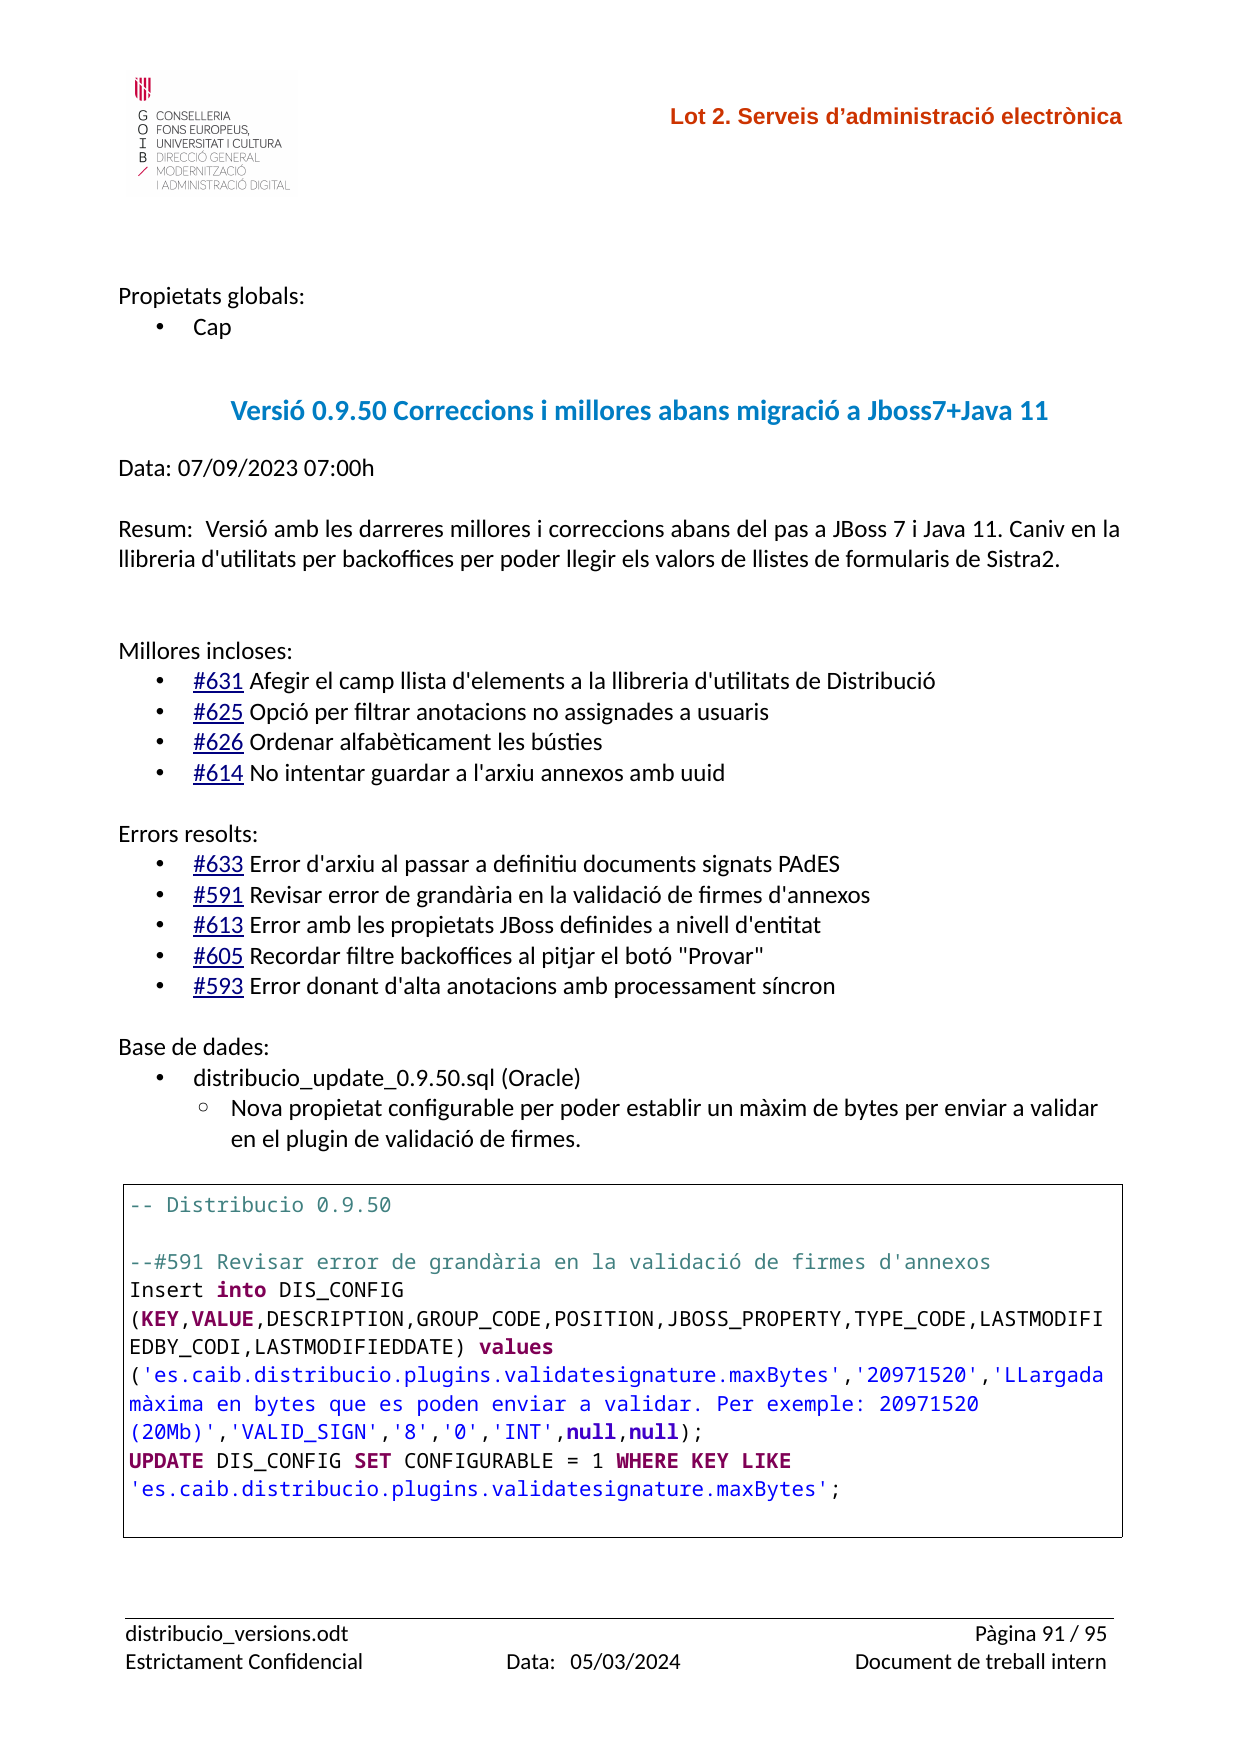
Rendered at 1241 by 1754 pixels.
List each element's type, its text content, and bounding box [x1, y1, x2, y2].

picture [126, 70, 299, 197]
list #631 Afegir el camp llista d'elements a la llibreria d'utilitats de Distribució [156, 665, 1122, 696]
list #626 Ordenar alfabèticament les bústies [156, 726, 1122, 757]
text Millores incloses: [118, 635, 1122, 665]
list #633 Error d'arxiu al passar a definitiu documents signats PAdES [156, 848, 1122, 879]
list Cap [156, 311, 1122, 341]
text Resum: Versió amb les darreres millores i correccions abans del pas a JBoss 7 i Java 11. Caniv en la llibreria d'utilitats per backoffices per poder llegir els valors de llistes de formularis de Sistra2. [118, 513, 1122, 574]
subtitle Versió 0.9.50 Correccions i millores abans migració a Jboss7+Java 11 [153, 392, 1122, 428]
list distribucio_update_0.9.50.sql (Oracle) [156, 1062, 1122, 1093]
text Errors resolts: [118, 818, 1122, 848]
text Propietats globals: [118, 280, 1122, 311]
list Nova propietat configurable per poder establir un màxim de bytes per enviar a validar en el plugin de validació de firmes. [193, 1093, 1122, 1154]
text Data: 07/09/2023 07:00h [118, 452, 1122, 482]
list #593 Error donant d'alta anotacions amb processament síncron [156, 971, 1122, 1001]
list #613 Error amb les propietats JBoss definides a nivell d'entitat [156, 909, 1122, 940]
list #605 Recordar filtre backoffices al pitjar el botó "Provar" [156, 940, 1122, 971]
list #625 Opció per filtrar anotacions no assignades a usuaris [156, 696, 1122, 726]
list #591 Revisar error de grandària en la validació de firmes d'annexos [156, 879, 1122, 909]
list #614 No intentar guardar a l'arxiu annexos amb uuid [156, 757, 1122, 787]
table_header -- Distribucio 0.9.50 --#591 Revisar error de grandària en la validació de firmes d'annexos Insert into DIS_CONFIG (KEY,VALUE,DESCRIPTION,GROUP_CODE,POSITION,JBOSS_PROPERTY,TYPE_CODE,LASTMODIFIEDBY_CODI,LASTMODIFIEDDATE) values ('es.caib.distribucio.plugins.validatesignature.maxBytes','20971520','LLargada màxima en bytes que es poden enviar a validar. Per exemple: 20971520 (20Mb)','VALID_SIGN','8','0','INT',null,null); UPDATE DIS_CONFIG SET CONFIGURABLE = 1 WHERE KEY LIKE 'es.caib.distribucio.plugins.validatesignature.maxBytes'; [124, 1185, 1122, 1537]
text Base de dades: [118, 1032, 1122, 1062]
